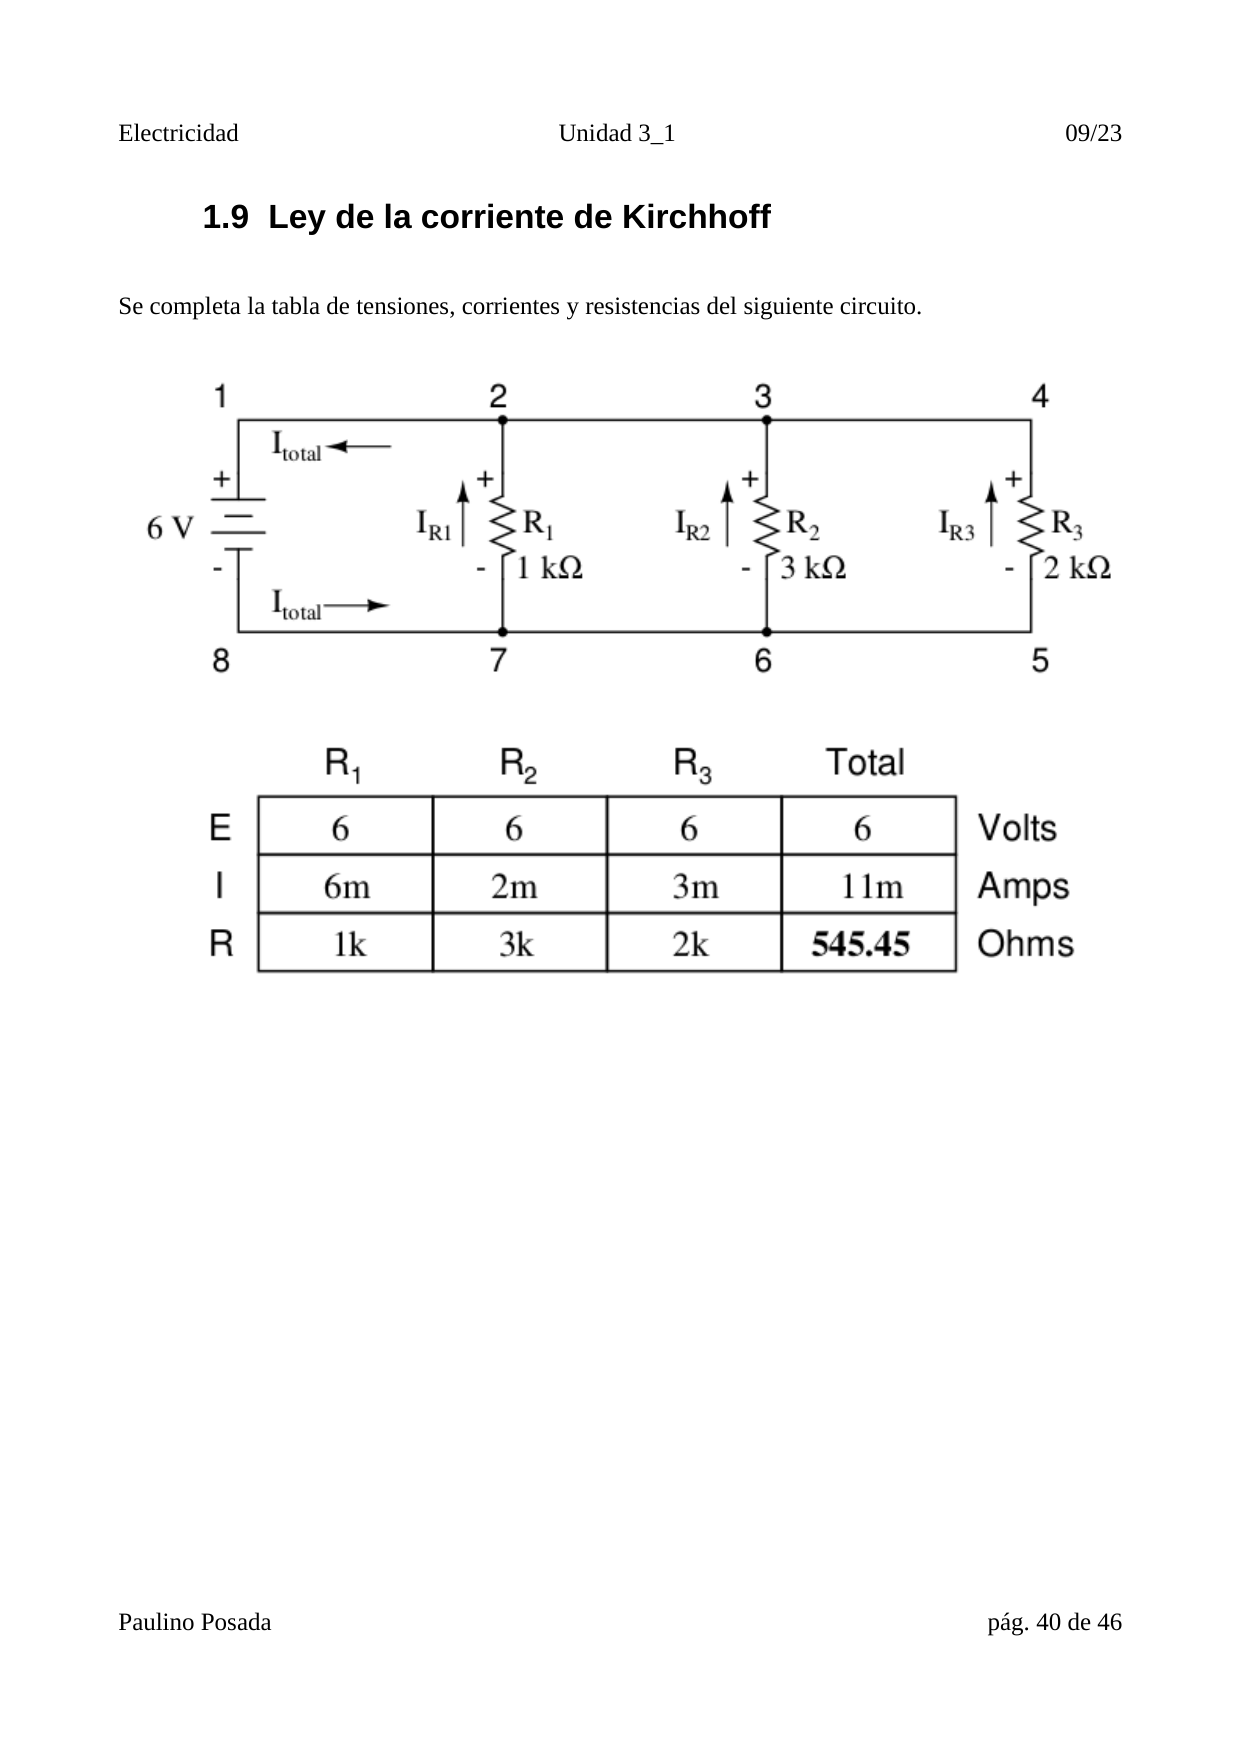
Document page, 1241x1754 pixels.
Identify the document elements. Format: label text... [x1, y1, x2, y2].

picture [118, 377, 1123, 687]
picture [177, 731, 1104, 1000]
subtitle Ley de la corriente de Kirchhoff [193, 197, 1122, 236]
text Se completa la tabla de tensiones, corrientes y resistencias del siguiente circuito. [118, 291, 1122, 320]
